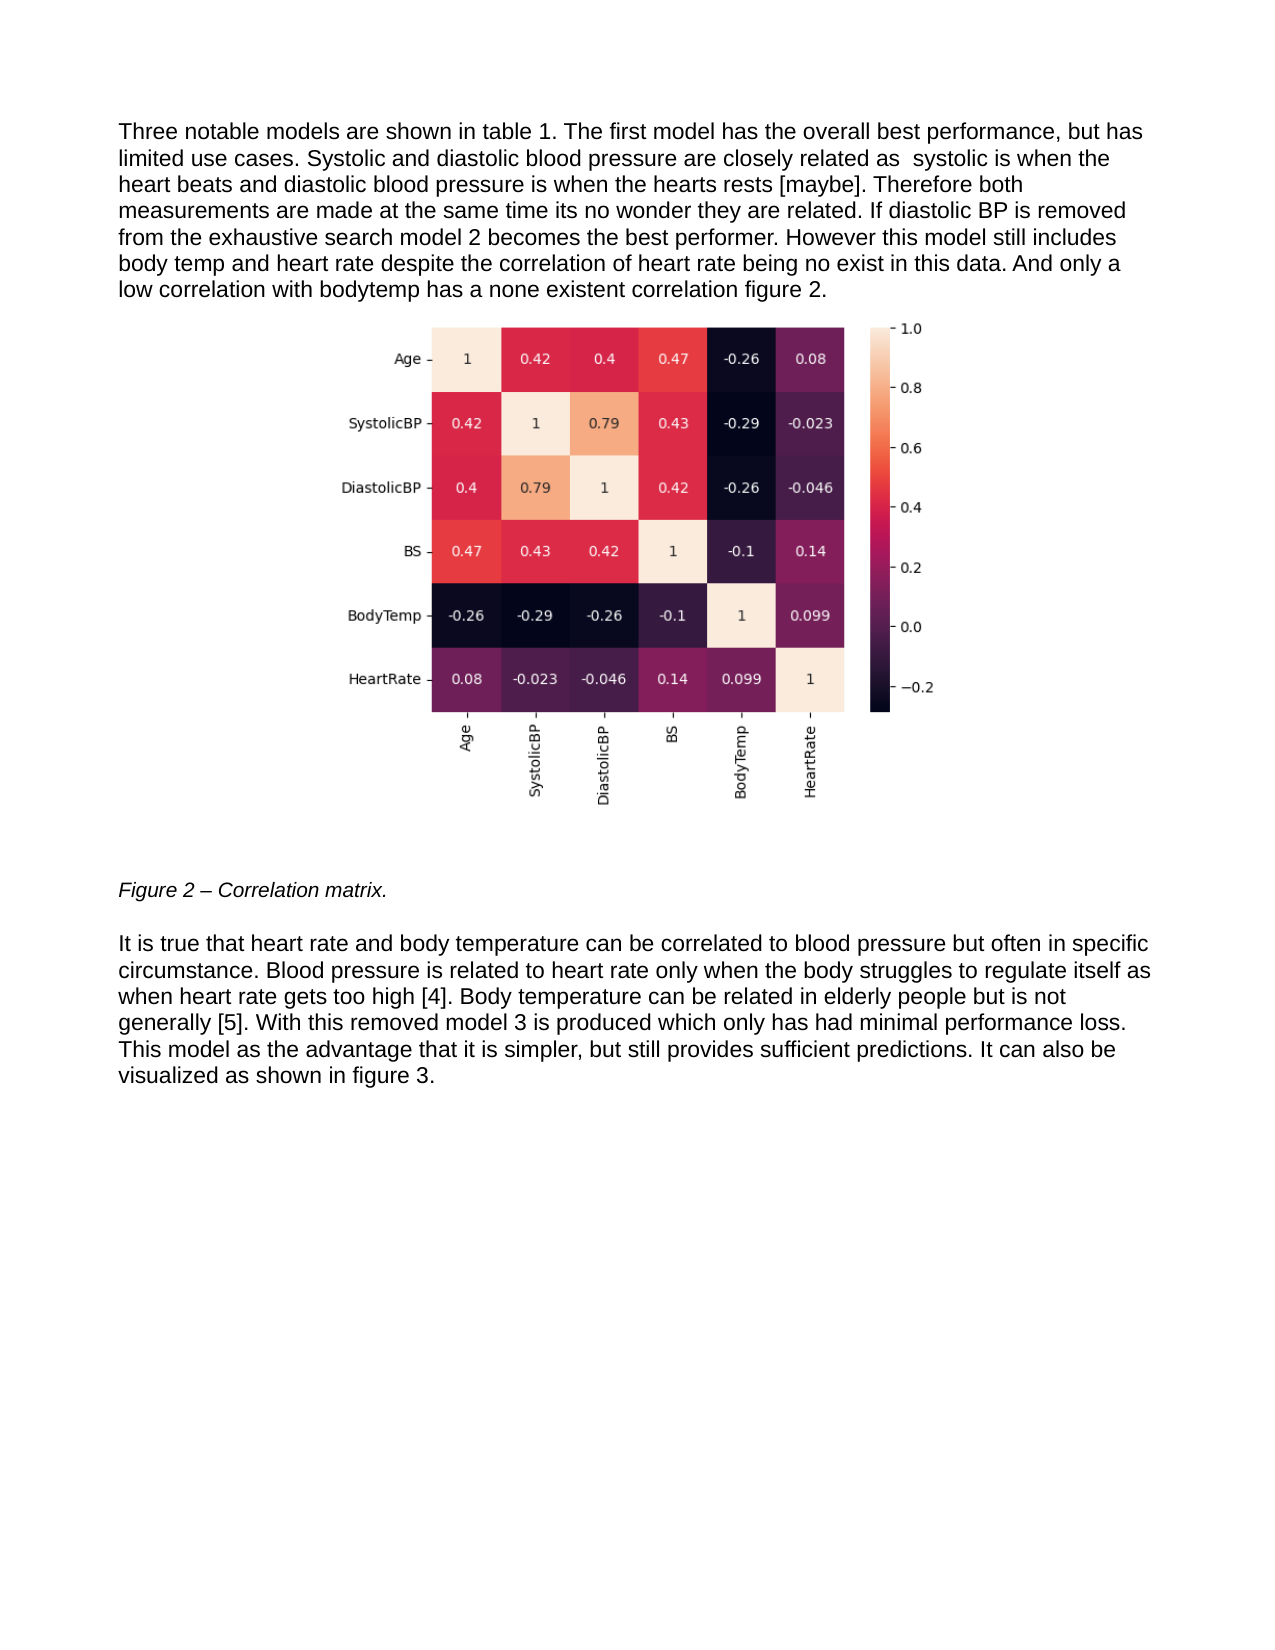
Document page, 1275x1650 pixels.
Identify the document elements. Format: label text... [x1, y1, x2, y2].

text Figure 2 – Correlation matrix. [118, 878, 1157, 902]
picture [331, 312, 944, 813]
text Three notable models are shown in table 1. The first model has the overall best performance, but has limited use cases. Systolic and diastolic blood pressure are closely related as systolic is when the heart beats and diastolic blood pressure is when the hearts rests [maybe]. Therefore both measurements are made at the same time its no wonder they are related. If diastolic BP is removed from the exhaustive search model 2 becomes the best performer. However this model still includes body temp and heart rate despite the correlation of heart rate being no exist in this data. And only a low correlation with bodytemp has a none existent correlation figure 2. [118, 118, 1157, 303]
text It is true that heart rate and body temperature can be correlated to blood pressure but often in specific circumstance. Blood pressure is related to heart rate only when the body struggles to regulate itself as when heart rate gets too high [4]. Body temperature can be related in elderly people but is not generally [5]. With this removed model 3 is produced which only has had minimal performance loss. This model as the advantage that it is simpler, but still provides sufficient predictions. It can also be visualized as shown in figure 3. [118, 930, 1157, 1088]
